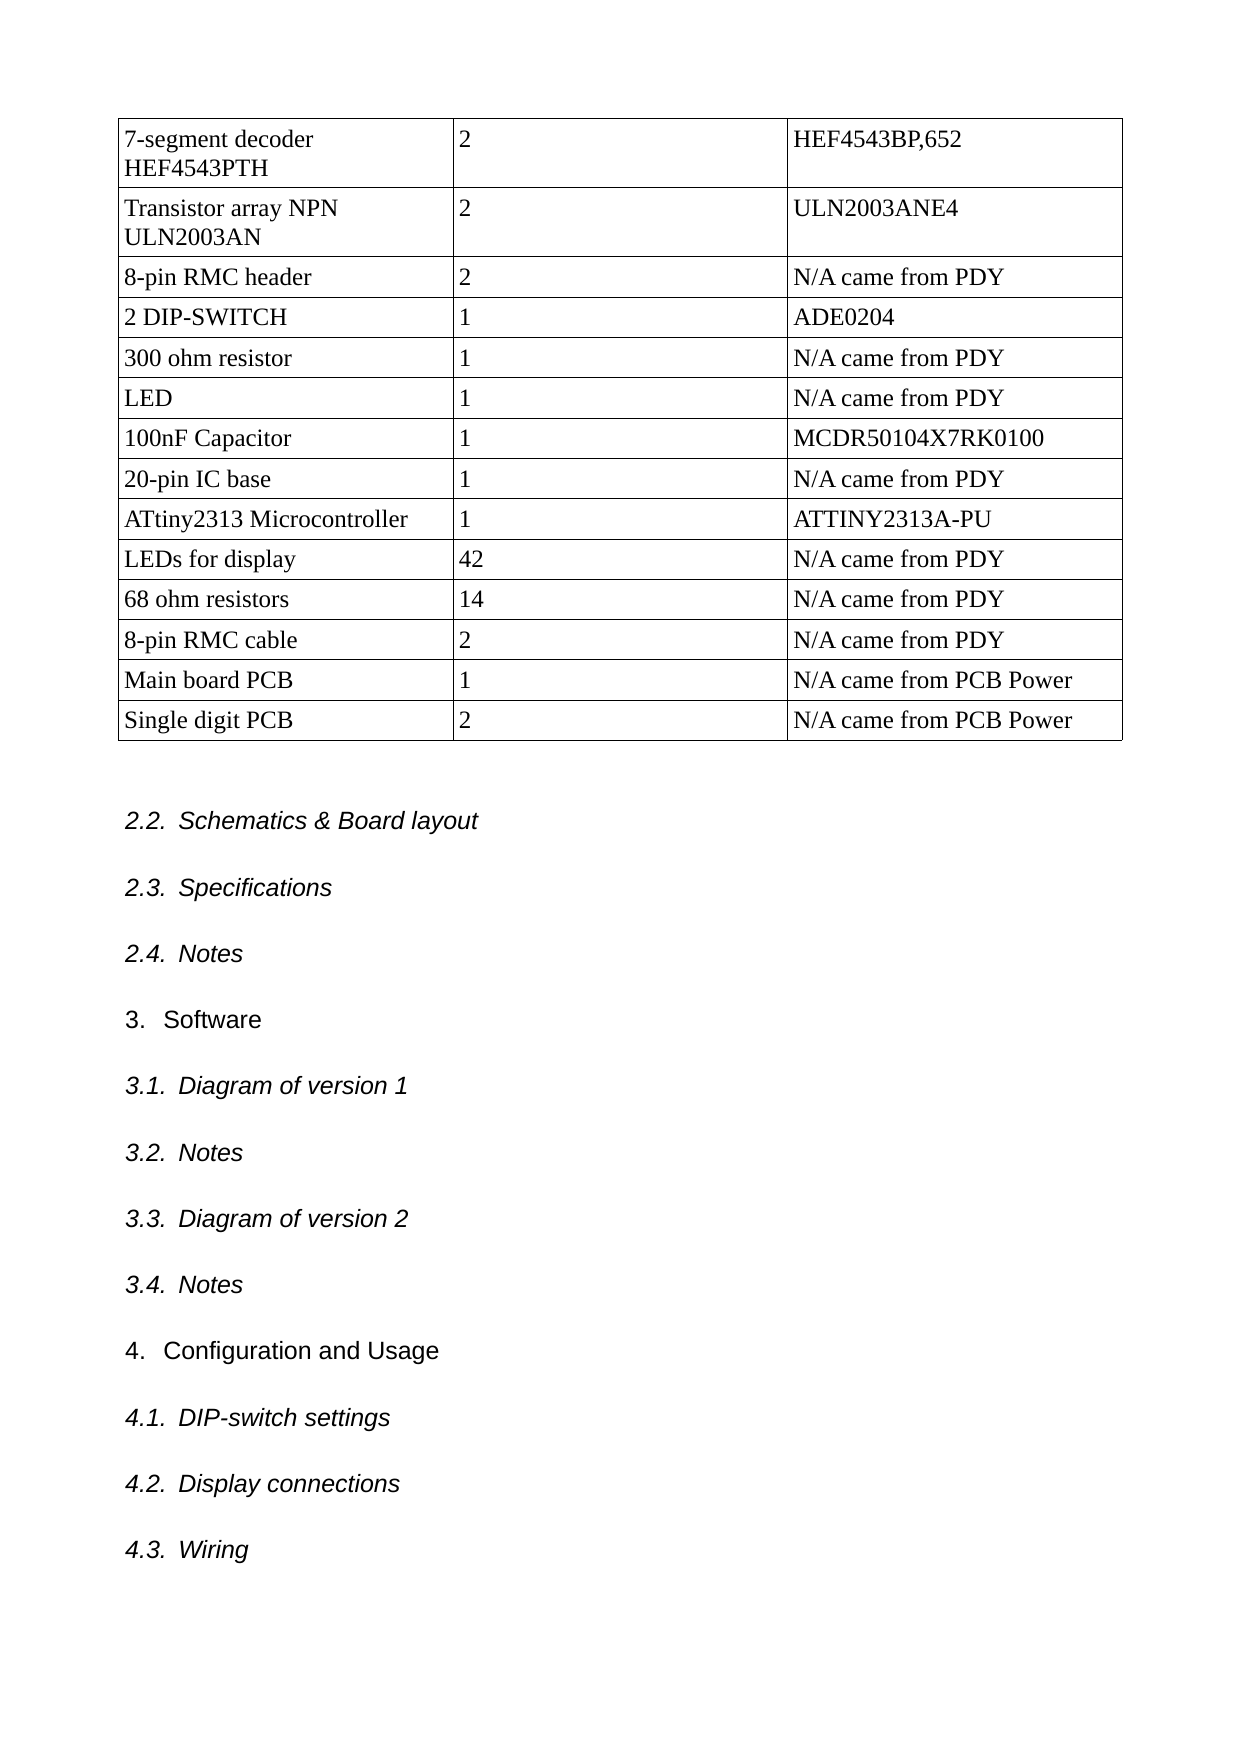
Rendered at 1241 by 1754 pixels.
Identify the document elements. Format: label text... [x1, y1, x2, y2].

table_cell 42 [454, 540, 787, 579]
table_cell 2 [454, 257, 787, 297]
subtitle Specifications [118, 873, 1122, 901]
subtitle Software [118, 1005, 1122, 1034]
table_cell 14 [454, 580, 787, 619]
table_cell 1 [454, 338, 787, 377]
table_cell 20-pin IC base [119, 459, 453, 498]
table_cell 2 [454, 119, 787, 187]
table_cell 1 [454, 298, 787, 337]
table_cell N/A came from PDY [788, 459, 1122, 498]
table_cell 1 [454, 660, 787, 700]
table_cell 1 [454, 459, 787, 498]
table_cell N/A came from PCB Power [788, 701, 1122, 740]
subtitle Configuration and Usage [118, 1336, 1122, 1365]
table_cell LED [119, 378, 453, 417]
table_cell MCDR50104X7RK0100 [788, 419, 1122, 458]
table_cell 1 [454, 378, 787, 417]
table_cell N/A came from PDY [788, 338, 1122, 377]
table_cell 2 DIP-SWITCH [119, 298, 453, 337]
table_cell N/A came from PDY [788, 580, 1122, 619]
subtitle Schematics & Board layout [118, 806, 1122, 835]
table_cell HEF4543BP,652 [788, 119, 1122, 187]
table_cell 300 ohm resistor [119, 338, 453, 377]
table_cell ADE0204 [788, 298, 1122, 337]
subtitle Notes [118, 1138, 1122, 1166]
subtitle Notes [118, 1270, 1122, 1299]
table_cell ATtiny2313 Microcontroller [119, 499, 453, 538]
table_cell 1 [454, 499, 787, 538]
table_cell ATTINY2313A-PU [788, 499, 1122, 538]
table_cell N/A came from PCB Power [788, 660, 1122, 700]
table_cell N/A came from PDY [788, 620, 1122, 659]
table_cell N/A came from PDY [788, 378, 1122, 417]
subtitle DIP-switch settings [118, 1403, 1122, 1431]
table_cell 2 [454, 701, 787, 740]
subtitle Wiring [118, 1535, 1122, 1564]
table_cell 2 [454, 188, 787, 256]
subtitle Diagram of version 1 [118, 1071, 1122, 1100]
table_cell 1 [454, 419, 787, 458]
subtitle Notes [118, 939, 1122, 968]
subtitle Diagram of version 2 [118, 1204, 1122, 1233]
table_cell Single digit PCB [119, 701, 453, 740]
table_cell 2 [454, 620, 787, 659]
table_cell LEDs for display [119, 540, 453, 579]
table_cell 8-pin RMC cable [119, 620, 453, 659]
table_cell 7-segment decoder HEF4543PTH [119, 119, 453, 187]
table_cell ULN2003ANE4 [788, 188, 1122, 256]
table_cell 8-pin RMC header [119, 257, 453, 297]
table_cell N/A came from PDY [788, 540, 1122, 579]
table_cell Transistor array NPN ULN2003AN [119, 188, 453, 256]
table_cell Main board PCB [119, 660, 453, 700]
table_cell 100nF Capacitor [119, 419, 453, 458]
table_cell 68 ohm resistors [119, 580, 453, 619]
subtitle Display connections [118, 1469, 1122, 1498]
table_cell N/A came from PDY [788, 257, 1122, 297]
